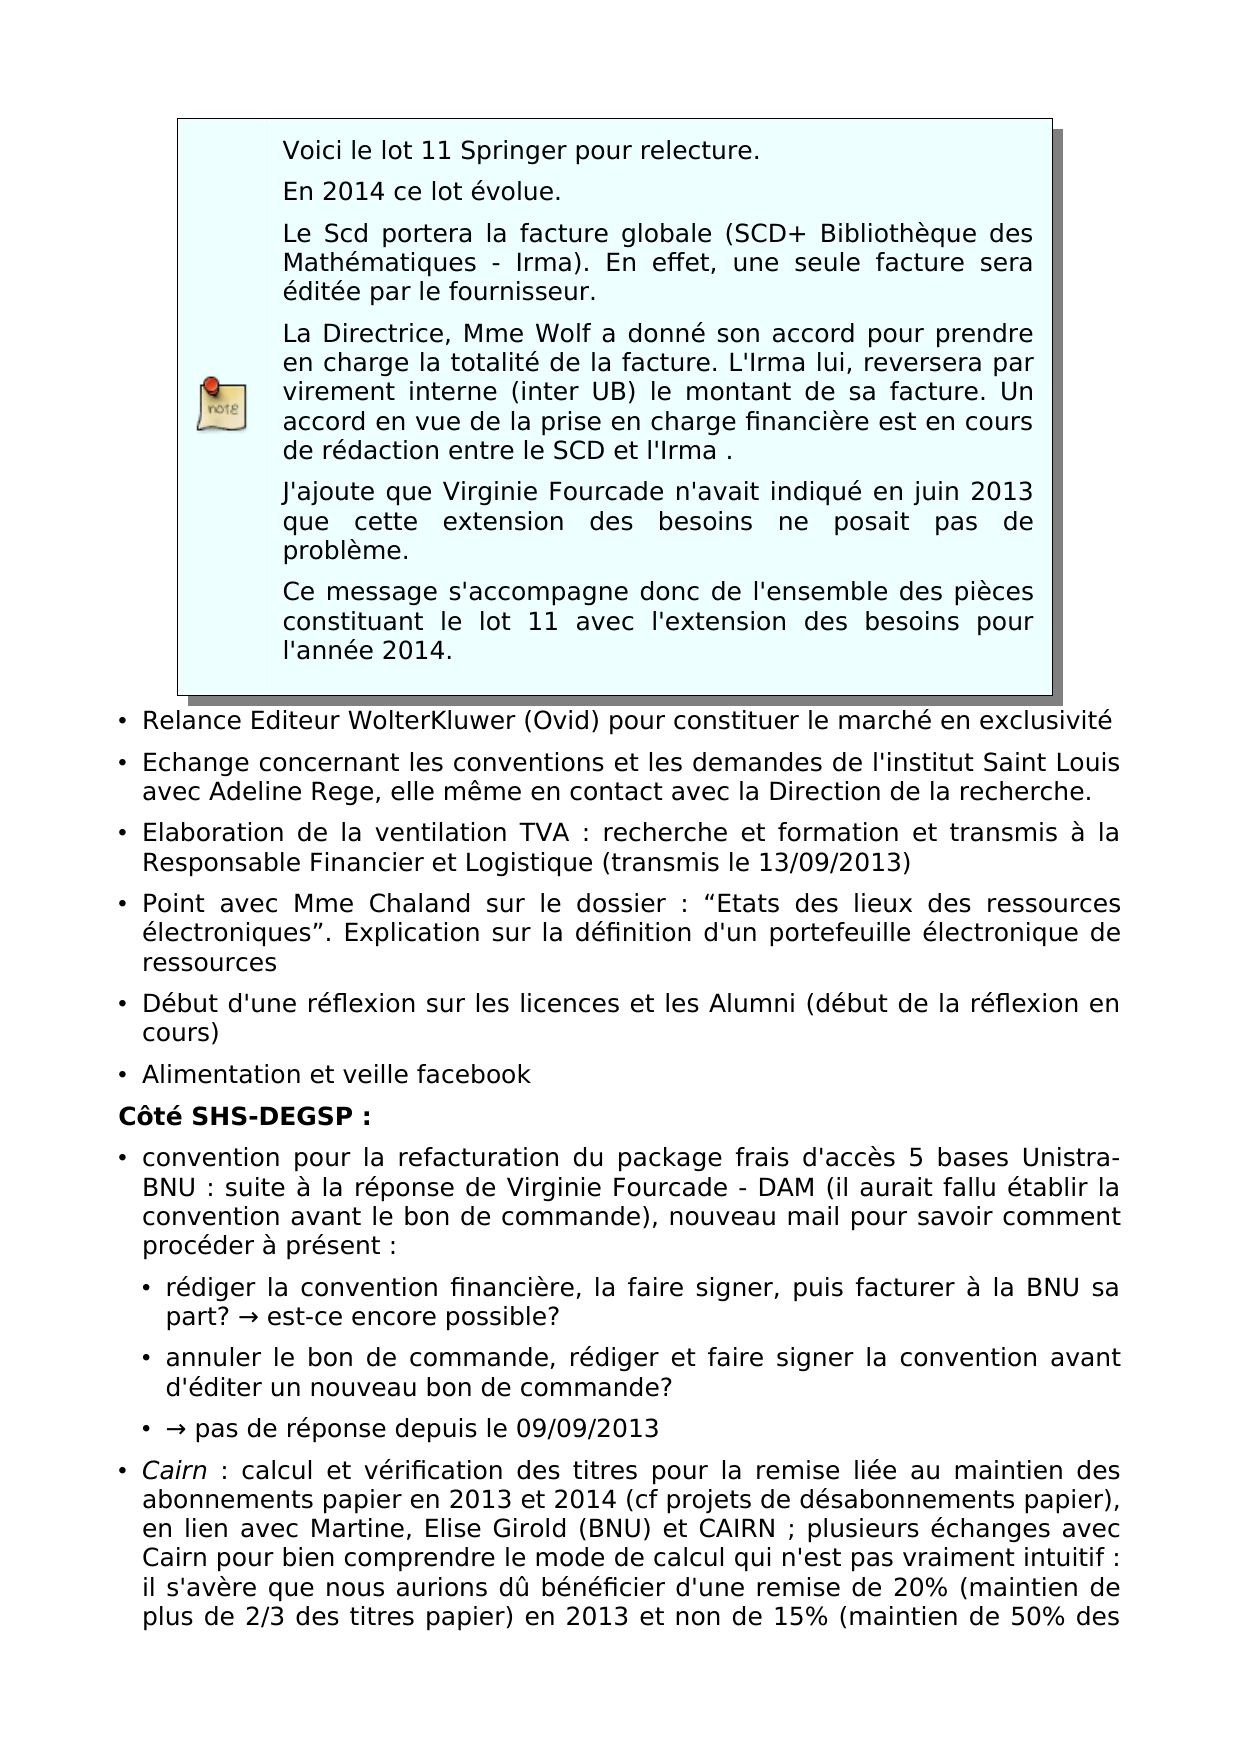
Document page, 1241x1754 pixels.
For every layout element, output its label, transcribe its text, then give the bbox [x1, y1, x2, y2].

list Elaboration de la ventilation TVA : recherche et formation et transmis à la Responsable Financier et Logistique (transmis le 13/09/2013) [118, 818, 1122, 877]
list Point avec Mme Chaland sur le dossier : “Etats des lieux des ressources électroniques”. Explication sur la définition d'un portefeuille électronique de ressources [118, 889, 1122, 977]
list Relance Editeur WolterKluwer (Ovid) pour constituer le marché en exclusivité [118, 706, 1122, 735]
picture [183, 369, 259, 445]
list Cairn : calcul et vérification des titres pour la remise liée au maintien des abonnements papier en 2013 et 2014 (cf projets de désabonnements papier), en lien avec Martine, Elise Girold (BNU) et CAIRN ; plusieurs échanges avec Cairn pour bien comprendre le mode de calcul qui n'est pas vraiment intuitif : il s'avère que nous aurions dû bénéficier d'une remise de 20% (maintien de plus de 2/3 des titres papier) en 2013 et non de 15% (maintien de 50% des [118, 1456, 1122, 1631]
list convention pour la refacturation du package frais d'accès 5 bases Unistra-BNU : suite à la réponse de Virginie Fourcade - DAM (il aurait fallu établir la convention avant le bon de commande), nouveau mail pour savoir comment procéder à présent : [118, 1143, 1122, 1260]
table_header [178, 119, 264, 695]
table_header Voici le lot 11 Springer pour relecture. En 2014 ce lot évolue. Le Scd portera la facture globale (SCD+ Bibliothèque des Mathématiques - Irma). En effet, une seule facture sera éditée par le fournisseur. La Directrice, Mme Wolf a donné son accord pour prendre en charge la totalité de la facture. L'Irma lui, reversera par virement interne (inter UB) le montant de sa facture. Un accord en vue de la prise en charge financière est en cours de rédaction entre le SCD et l'Irma . J'ajoute que Virginie Fourcade n'avait indiqué en juin 2013 que cette extension des besoins ne posait pas de problème. Ce message s'accompagne donc de l'ensemble des pièces constituant le lot 11 avec l'extension des besoins pour l'année 2014. [265, 119, 1052, 695]
text Côté SHS-DEGSP : [118, 1102, 1122, 1131]
list → pas de réponse depuis le 09/09/2013 [142, 1414, 1122, 1443]
list Echange concernant les conventions et les demandes de l'institut Saint Louis avec Adeline Rege, elle même en contact avec la Direction de la recherche. [118, 748, 1122, 806]
list Alimentation et veille facebook [118, 1060, 1122, 1089]
list rédiger la convention financière, la faire signer, puis facturer à la BNU sa part? → est-ce encore possible? [142, 1273, 1122, 1331]
list annuler le bon de commande, rédiger et faire signer la convention avant d'éditer un nouveau bon de commande? [142, 1343, 1122, 1402]
list Début d'une réflexion sur les licences et les Alumni (début de la réflexion en cours) [118, 989, 1122, 1048]
